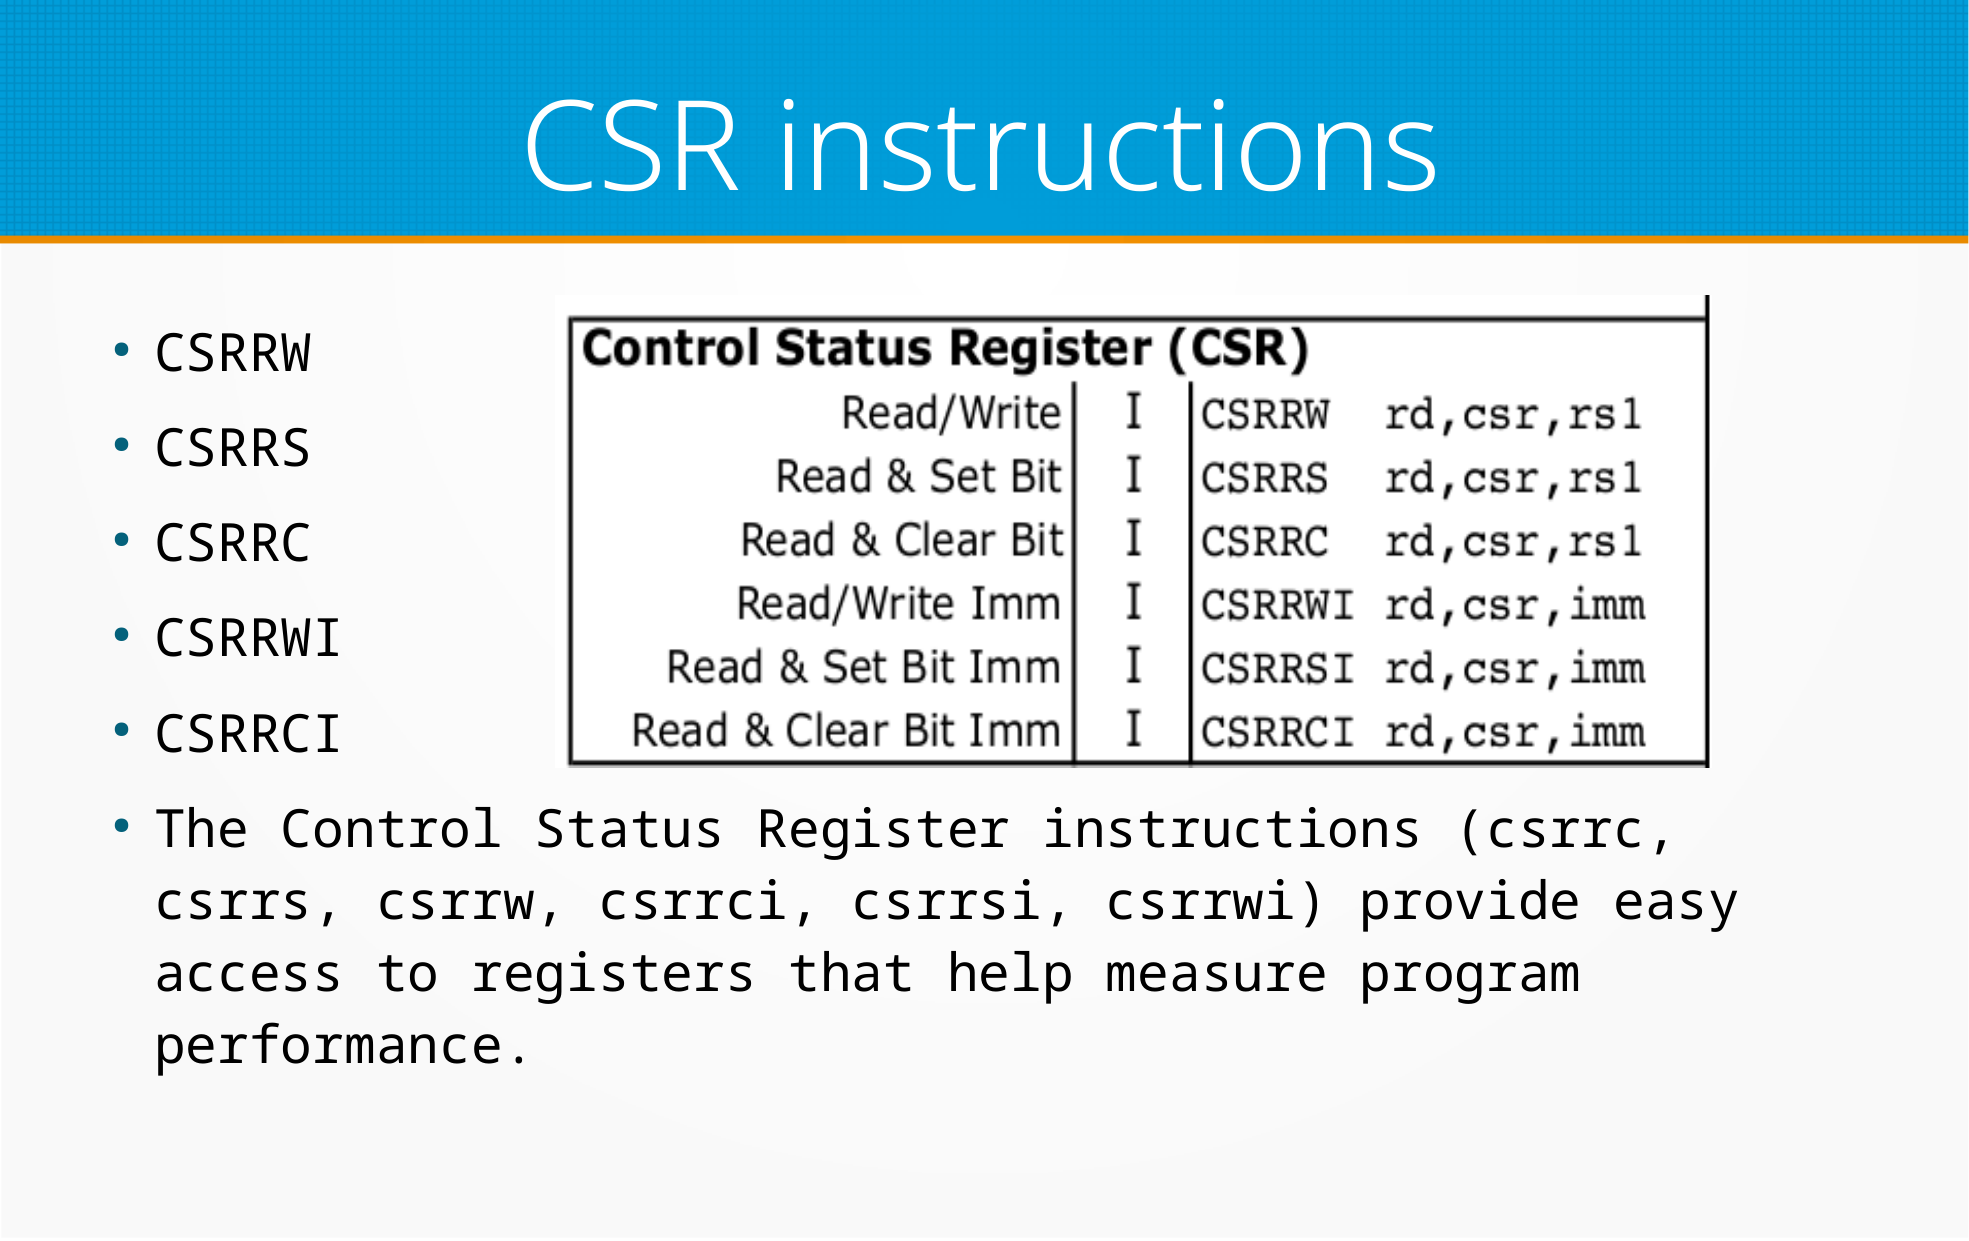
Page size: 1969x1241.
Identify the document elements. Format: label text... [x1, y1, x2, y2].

picture [0, 236, 1969, 1241]
list CSRRW CSRRS CSRRC CSRRWI CSRRCI The Control Status Register instructions (csrrc, csrrs, csrrw, csrrci, csrrsi, csrrwi) provide easy access to registers that help measure program performance. [98, 315, 1861, 1081]
title CSR instructions [98, 19, 1870, 227]
